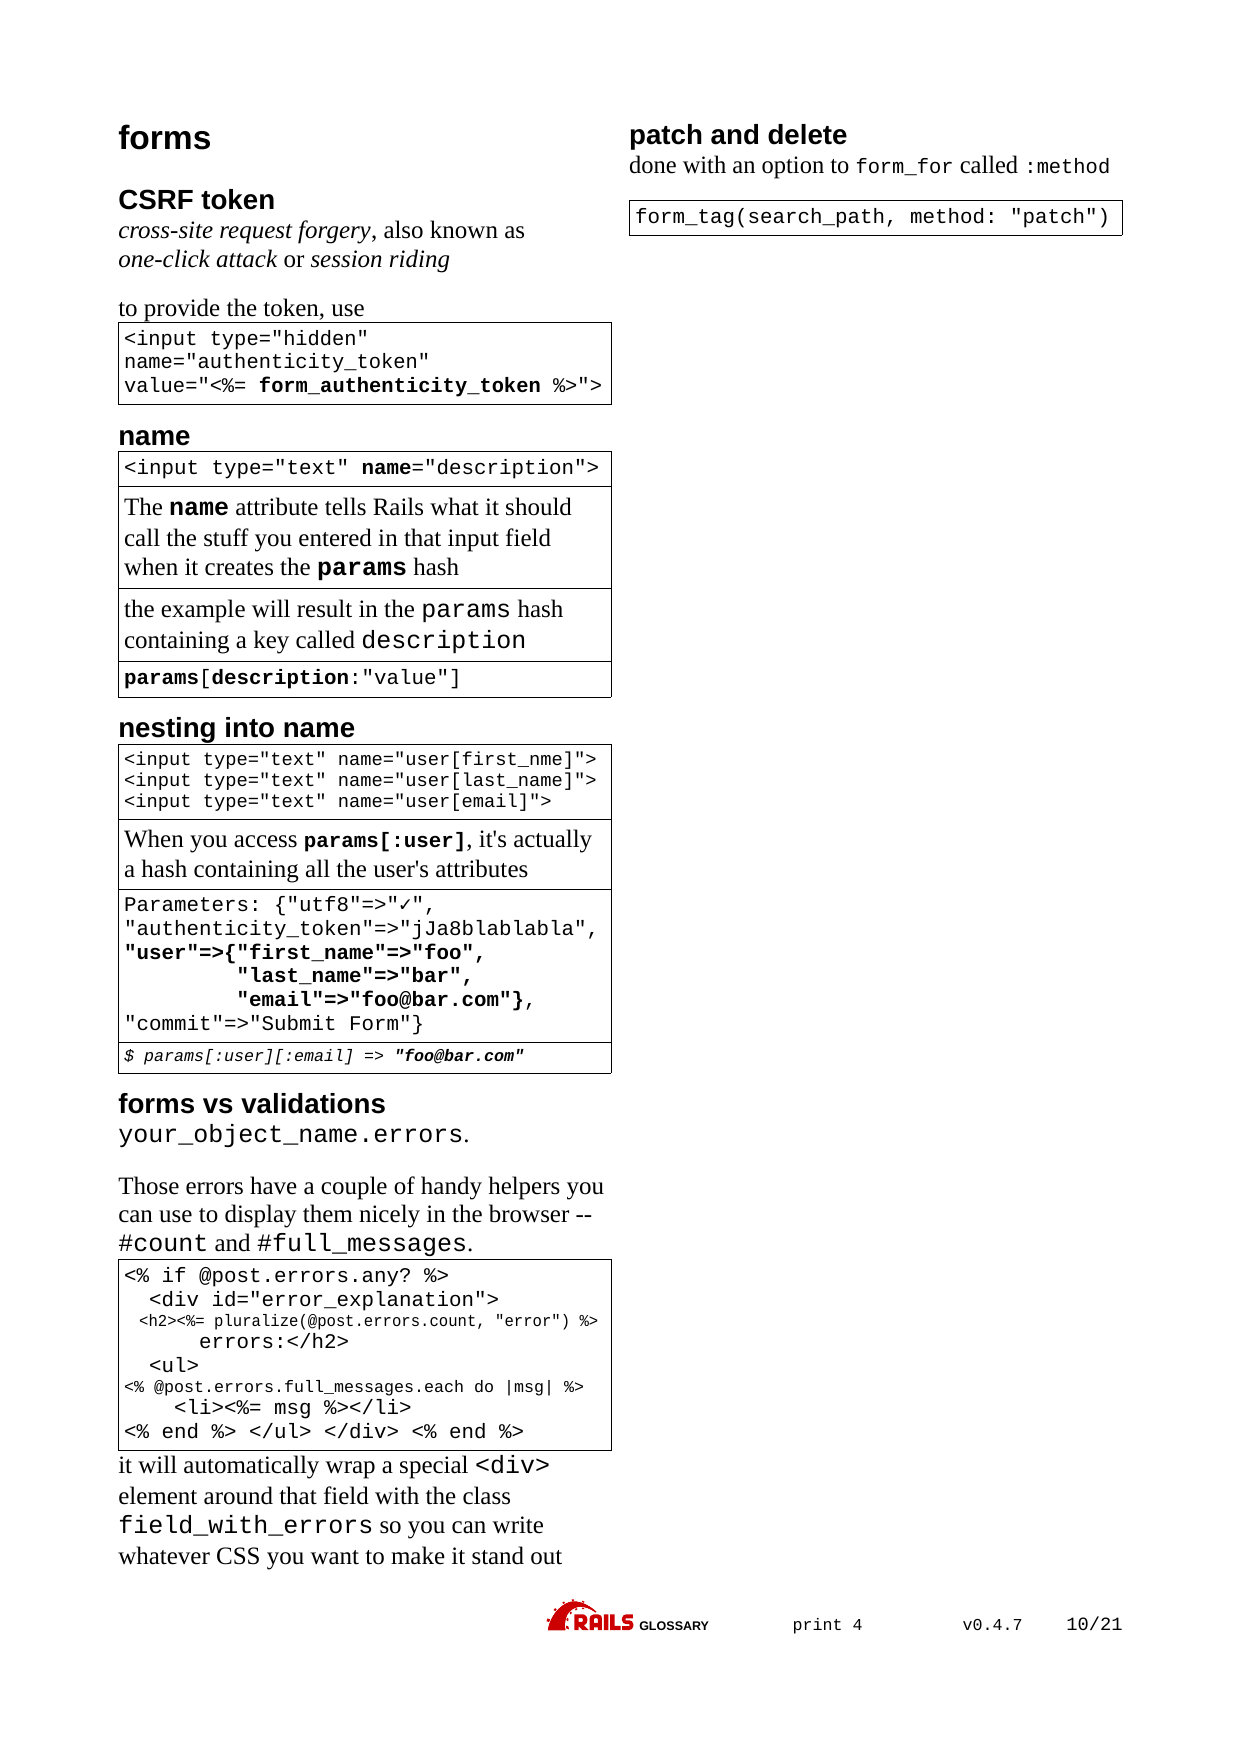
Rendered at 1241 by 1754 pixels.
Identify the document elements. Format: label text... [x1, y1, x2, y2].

table_header <input type="hidden" name="authenticity_token" value="<%= form_authenticity_token %>"> [119, 323, 611, 404]
subtitle name [118, 419, 611, 451]
table_cell $ params[:user][:email] => "foo@bar.com" [119, 1043, 611, 1072]
table_header <% if @post.errors.any? %> <div id="error_explanation"> <h2><%= pluralize(@post.errors.count, "error") %> errors:</h2> <ul> <% @post.errors.full_messages.each do |msg| %> <li><%= msg %></li> <% end %> </ul> </div> <% end %> [119, 1260, 611, 1450]
table_cell The name attribute tells Rails what it should call the stuff you entered in that input field when it creates the params hash [119, 487, 611, 588]
text your_object_name.errors. [118, 1119, 611, 1150]
subtitle forms [118, 118, 611, 157]
subtitle forms vs validations [118, 1087, 611, 1119]
table_cell params[description:"value"] [119, 662, 611, 697]
subtitle patch and delete [629, 118, 1122, 150]
text to provide the token, use [118, 293, 611, 322]
table_cell Parameters: {"utf8"=>"✓", "authenticity_token"=>"jJa8blablabla", "user"=>{"first_name"=>"foo", "last_name"=>"bar", "email"=>"foo@bar.com"}, "commit"=>"Submit Form"} [119, 890, 611, 1042]
text Those errors have a couple of handy helpers you can use to display them nicely in the browser -- #count and #full_messages. [118, 1171, 611, 1259]
text one-click attack or session riding [118, 244, 611, 273]
text it will automatically wrap a special <div> element around that field with the class field_with_errors so you can write whatever CSS you want to make it stand out [118, 1451, 611, 1569]
text cross-site request forgery, also known as [118, 215, 611, 244]
table_cell When you access params[:user], it's actually a hash containing all the user's attributes [119, 820, 611, 889]
table_header form_tag(search_path, method: "patch") [630, 201, 1122, 235]
text done with an option to form_for called :method [629, 150, 1122, 179]
subtitle CSRF token [118, 183, 611, 215]
subtitle nesting into name [118, 712, 611, 743]
table_header <input type="text" name="description"> [119, 452, 611, 486]
table_header <input type="text" name="user[first_nme]"> <input type="text" name="user[last_name]"> <input type="text" name="user[email]"> [119, 745, 611, 819]
table_cell the example will result in the params hash containing a key called description [119, 589, 611, 661]
